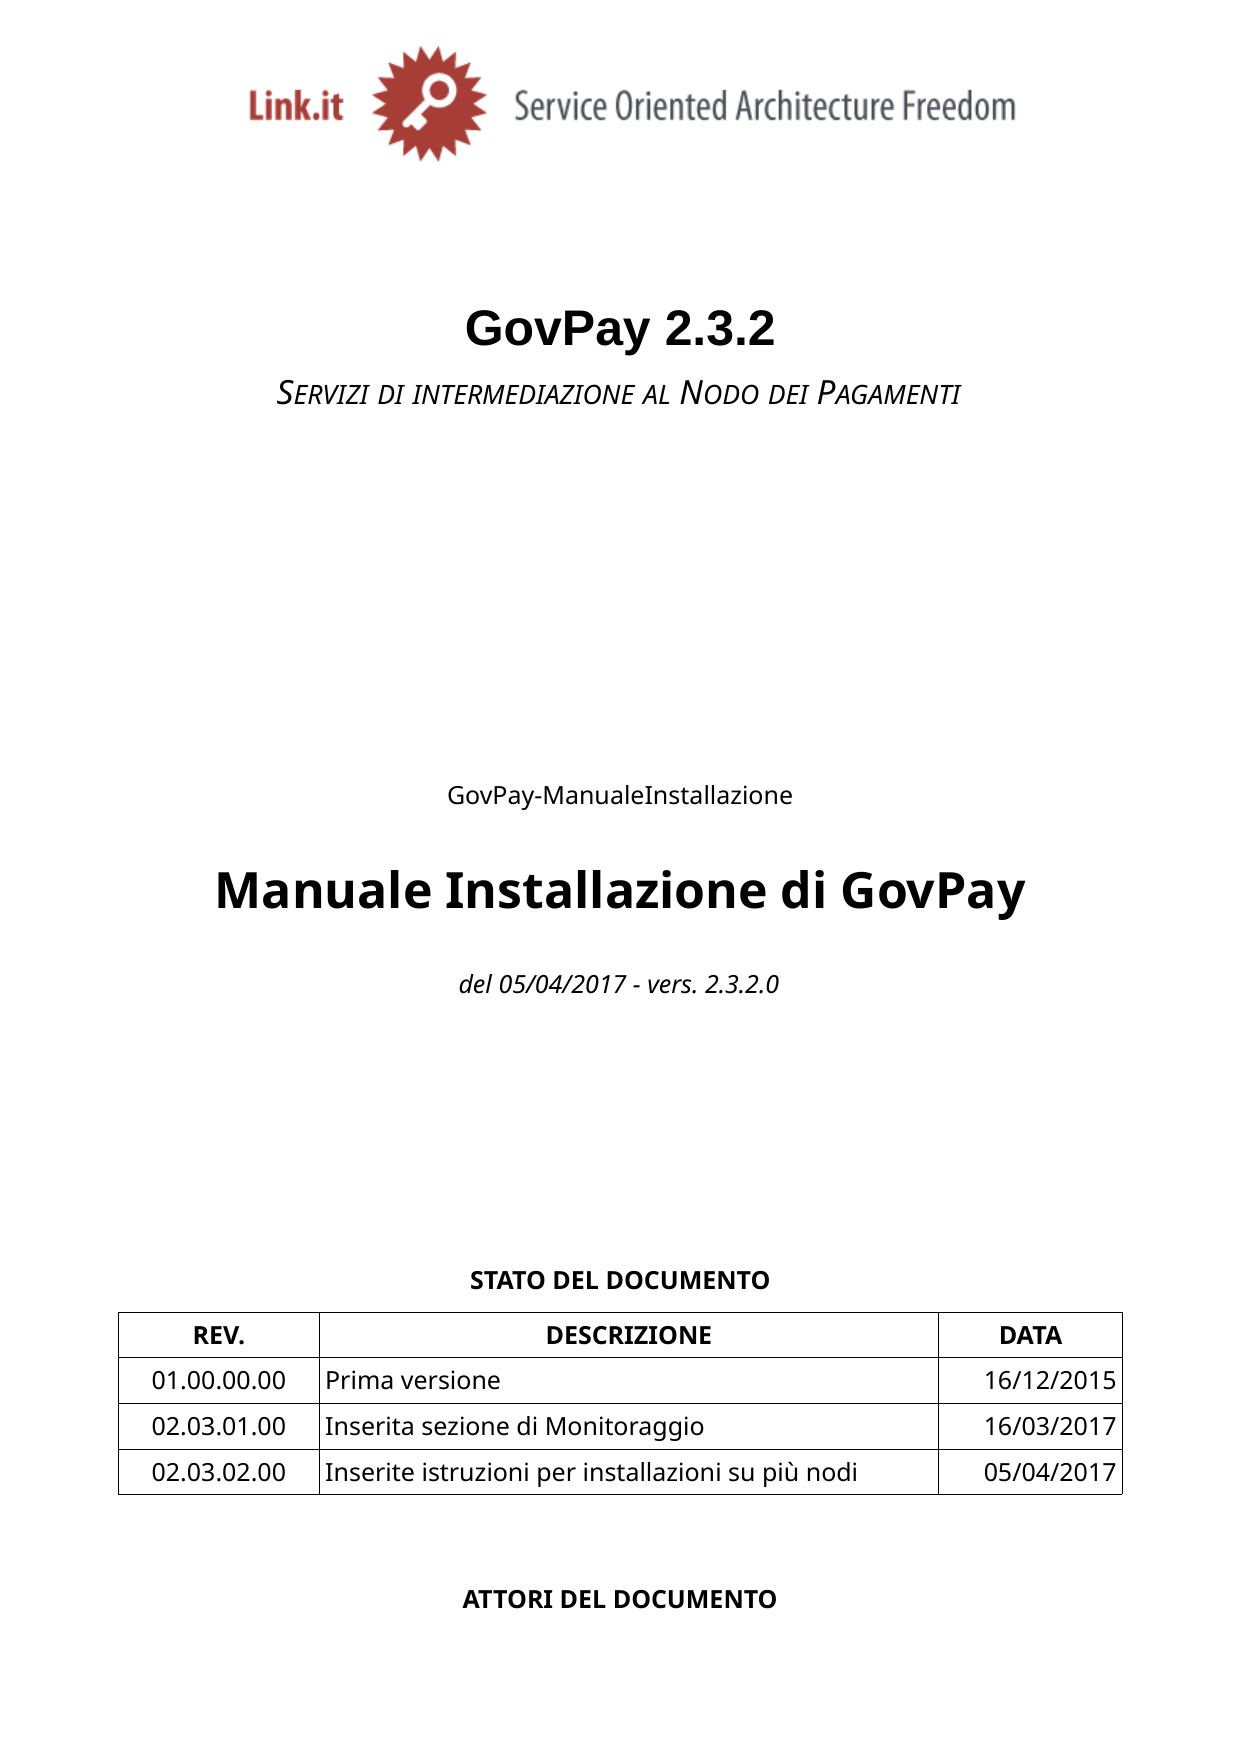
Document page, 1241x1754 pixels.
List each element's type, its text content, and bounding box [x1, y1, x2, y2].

table_header DESCRIZIONE [320, 1313, 938, 1357]
table_cell 16/12/2015 [939, 1358, 1122, 1403]
table_cell 05/04/2017 [939, 1450, 1122, 1494]
table_cell Inserite istruzioni per installazioni su più nodi [320, 1450, 938, 1494]
table_cell 02.03.01.00 [119, 1404, 319, 1448]
text Manuale Installazione di GovPay [118, 855, 1122, 923]
text ATTORI DEL DOCUMENTO [118, 1581, 1122, 1616]
table_cell 16/03/2017 [939, 1404, 1122, 1448]
text STATO DEL DOCUMENTO [118, 1263, 1122, 1297]
table_header REV. [119, 1313, 319, 1357]
table_cell 02.03.02.00 [119, 1450, 319, 1494]
table_cell Inserita sezione di Monitoraggio [320, 1404, 938, 1448]
text GovPay-ManualeInstallazione [118, 777, 1122, 812]
text Servizi di intermediazione al Nodo dei Pagamenti [118, 369, 1122, 414]
table_header DATA [939, 1313, 1122, 1357]
table_cell 01.00.00.00 [119, 1358, 319, 1403]
picture [118, 37, 1123, 172]
text del 05/04/2017 - vers. 2.3.2.0 [118, 967, 1122, 1001]
subtitle GovPay 2.3.2 [118, 299, 1122, 356]
table_cell Prima versione [320, 1358, 938, 1403]
